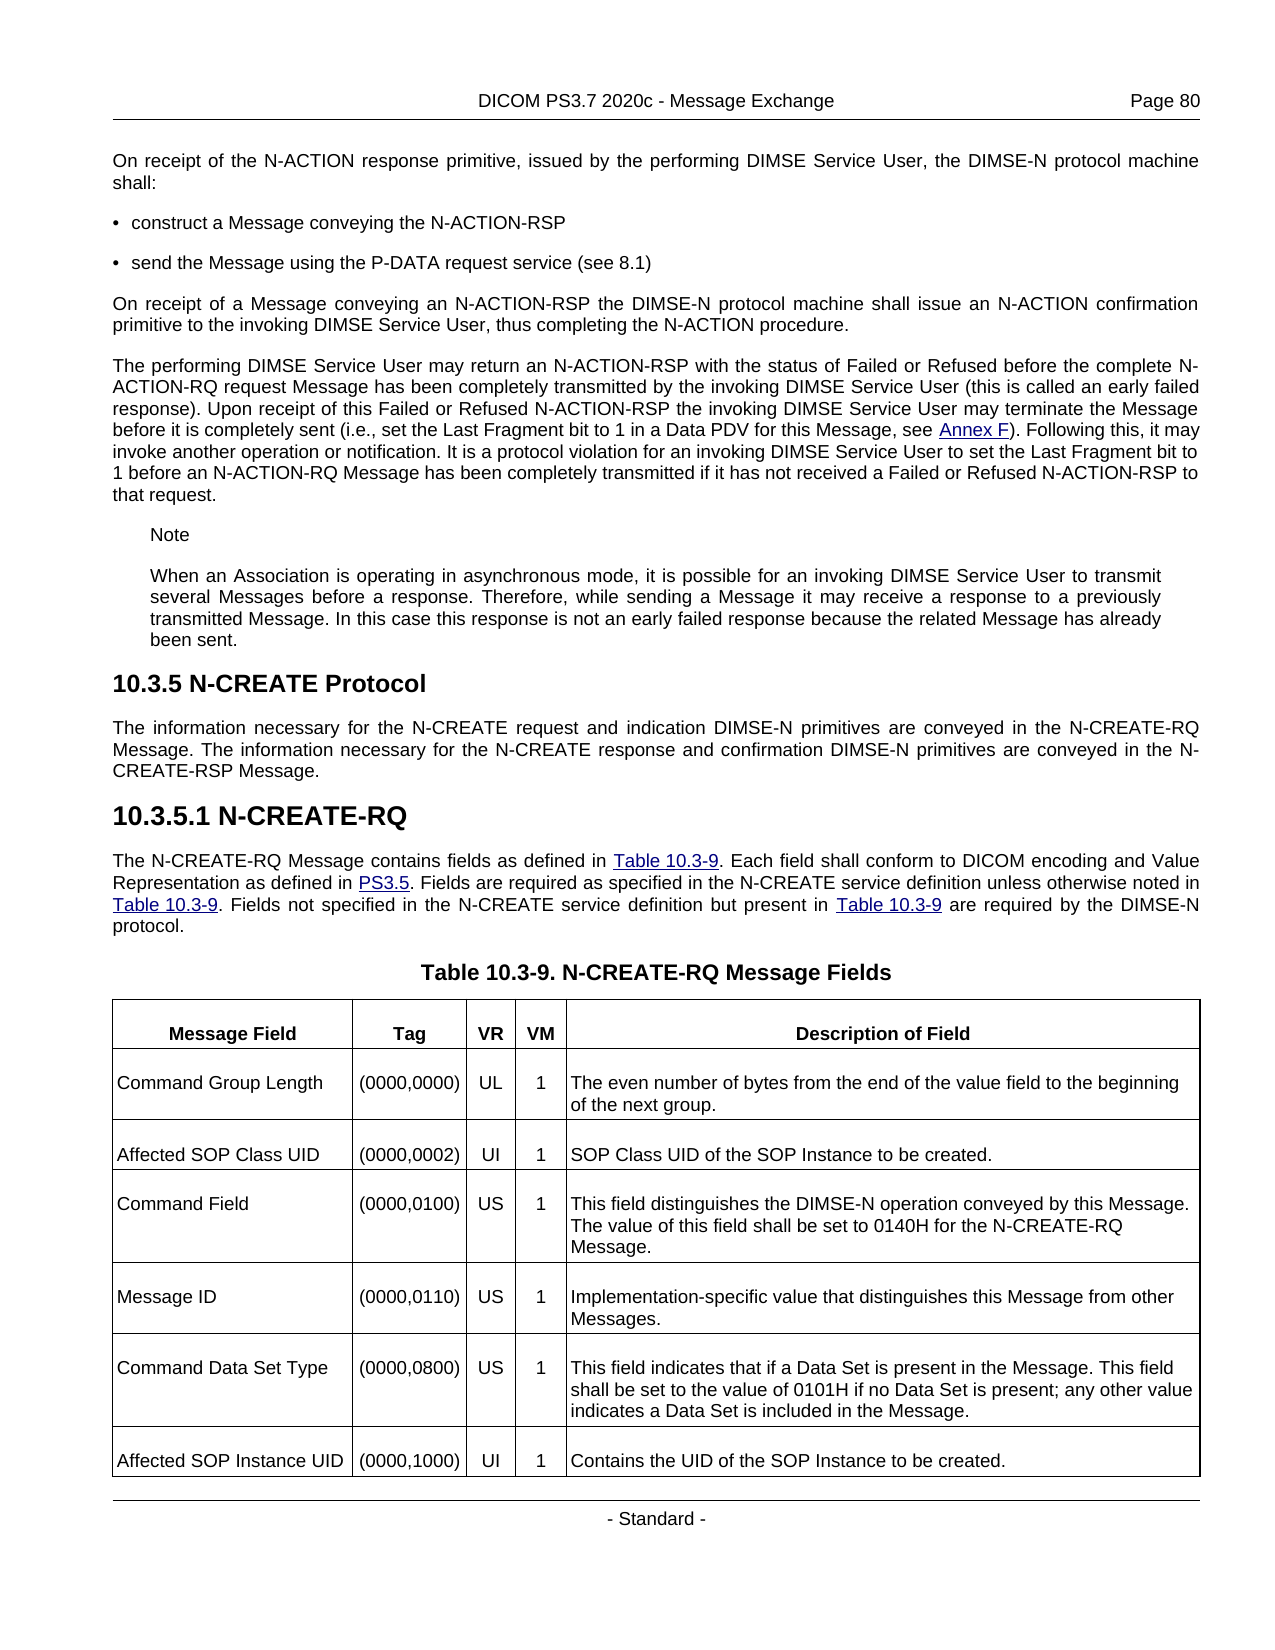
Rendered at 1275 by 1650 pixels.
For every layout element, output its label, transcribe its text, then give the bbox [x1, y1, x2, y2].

table_cell UI [467, 1427, 515, 1476]
table_cell This field indicates that if a Data Set is present in the Message. This field shall be set to the value of 0101H if no Data Set is present; any other value indicates a Data Set is included in the Message. [567, 1334, 1199, 1426]
table_cell 1 [516, 1263, 566, 1333]
text Table 10.3-9. N-CREATE-RQ Message Fields [112, 959, 1200, 985]
text The N-CREATE-RQ Message contains fields as defined in Table 10.3-9. Each field shall conform to DICOM encoding and Value Representation as defined in PS3.5. Fields are required as specified in the N-CREATE service definition unless otherwise noted in Table 10.3-9. Fields not specified in the N-CREATE service definition but present in Table 10.3-9 are required by the DIMSE-N protocol. [112, 850, 1200, 937]
table_cell UI [467, 1120, 515, 1169]
table_cell (0000,0002) [353, 1120, 466, 1169]
table_cell Implementation-specific value that distinguishes this Message from other Messages. [567, 1263, 1199, 1333]
table_cell (0000,0000) [353, 1049, 466, 1119]
table_cell Command Field [113, 1170, 352, 1262]
table_cell This field distinguishes the DIMSE-N operation conveyed by this Message. The value of this field shall be set to 0140H for the N-CREATE-RQ Message. [567, 1170, 1199, 1262]
table_cell (0000,0100) [353, 1170, 466, 1262]
table_cell (0000,0110) [353, 1263, 466, 1333]
table_cell Affected SOP Instance UID [113, 1427, 352, 1476]
table_cell US [467, 1170, 515, 1262]
table_cell 1 [516, 1120, 566, 1169]
table_header Description of Field [567, 1000, 1199, 1048]
table_cell Message ID [113, 1263, 352, 1333]
table_cell 1 [516, 1334, 566, 1426]
table_header Message Field [113, 1000, 352, 1048]
text 10.3.5 N-CREATE Protocol [112, 669, 1200, 698]
table_cell (0000,0800) [353, 1334, 466, 1426]
text • construct a Message conveying the N-ACTION-RSP [112, 212, 1200, 233]
table_cell Contains the UID of the SOP Instance to be created. [567, 1427, 1199, 1476]
table_cell Command Data Set Type [113, 1334, 352, 1426]
text On receipt of a Message conveying an N-ACTION-RSP the DIMSE-N protocol machine shall issue an N-ACTION confirmation primitive to the invoking DIMSE Service User, thus completing the N-ACTION procedure. [112, 292, 1200, 336]
table_cell US [467, 1334, 515, 1426]
table_header VR [467, 1000, 515, 1048]
text • send the Message using the P-DATA request service (see 8.1) [112, 252, 1200, 274]
table_cell 1 [516, 1170, 566, 1262]
table_cell (0000,1000) [353, 1427, 466, 1476]
table_cell Command Group Length [113, 1049, 352, 1119]
text When an Association is operating in asynchronous mode, it is possible for an invoking DIMSE Service User to transmit several Messages before a response. Therefore, while sending a Message it may receive a response to a previously transmitted Message. In this case this response is not an early failed response because the related Message has already been sent. [150, 564, 1162, 651]
text On receipt of the N-ACTION response primitive, issued by the performing DIMSE Service User, the DIMSE-N protocol machine shall: [112, 150, 1200, 193]
table_header VM [516, 1000, 566, 1048]
table_cell Affected SOP Class UID [113, 1120, 352, 1169]
table_cell SOP Class UID of the SOP Instance to be created. [567, 1120, 1199, 1169]
text Note [150, 524, 1162, 546]
text The information necessary for the N-CREATE request and indication DIMSE-N primitives are conveyed in the N-CREATE-RQ Message. The information necessary for the N-CREATE response and confirmation DIMSE-N primitives are conveyed in the N-CREATE-RSP Message. [112, 717, 1200, 782]
table_cell 1 [516, 1427, 566, 1476]
table_cell 1 [516, 1049, 566, 1119]
text 10.3.5.1 N-CREATE-RQ [112, 800, 1200, 832]
table_cell US [467, 1263, 515, 1333]
table_header Tag [353, 1000, 466, 1048]
table_cell UL [467, 1049, 515, 1119]
table_cell The even number of bytes from the end of the value field to the beginning of the next group. [567, 1049, 1199, 1119]
text The performing DIMSE Service User may return an N-ACTION-RSP with the status of Failed or Refused before the complete N-ACTION-RQ request Message has been completely transmitted by the invoking DIMSE Service User (this is called an early failed response). Upon receipt of this Failed or Refused N-ACTION-RSP the invoking DIMSE Service User may terminate the Message before it is completely sent (i.e., set the Last Fragment bit to 1 in a Data PDV for this Message, see Annex F). Following this, it may invoke another operation or notification. It is a protocol violation for an invoking DIMSE Service User to set the Last Fragment bit to 1 before an N-ACTION-RQ Message has been completely transmitted if it has not received a Failed or Refused N-ACTION-RSP to that request. [112, 354, 1200, 505]
